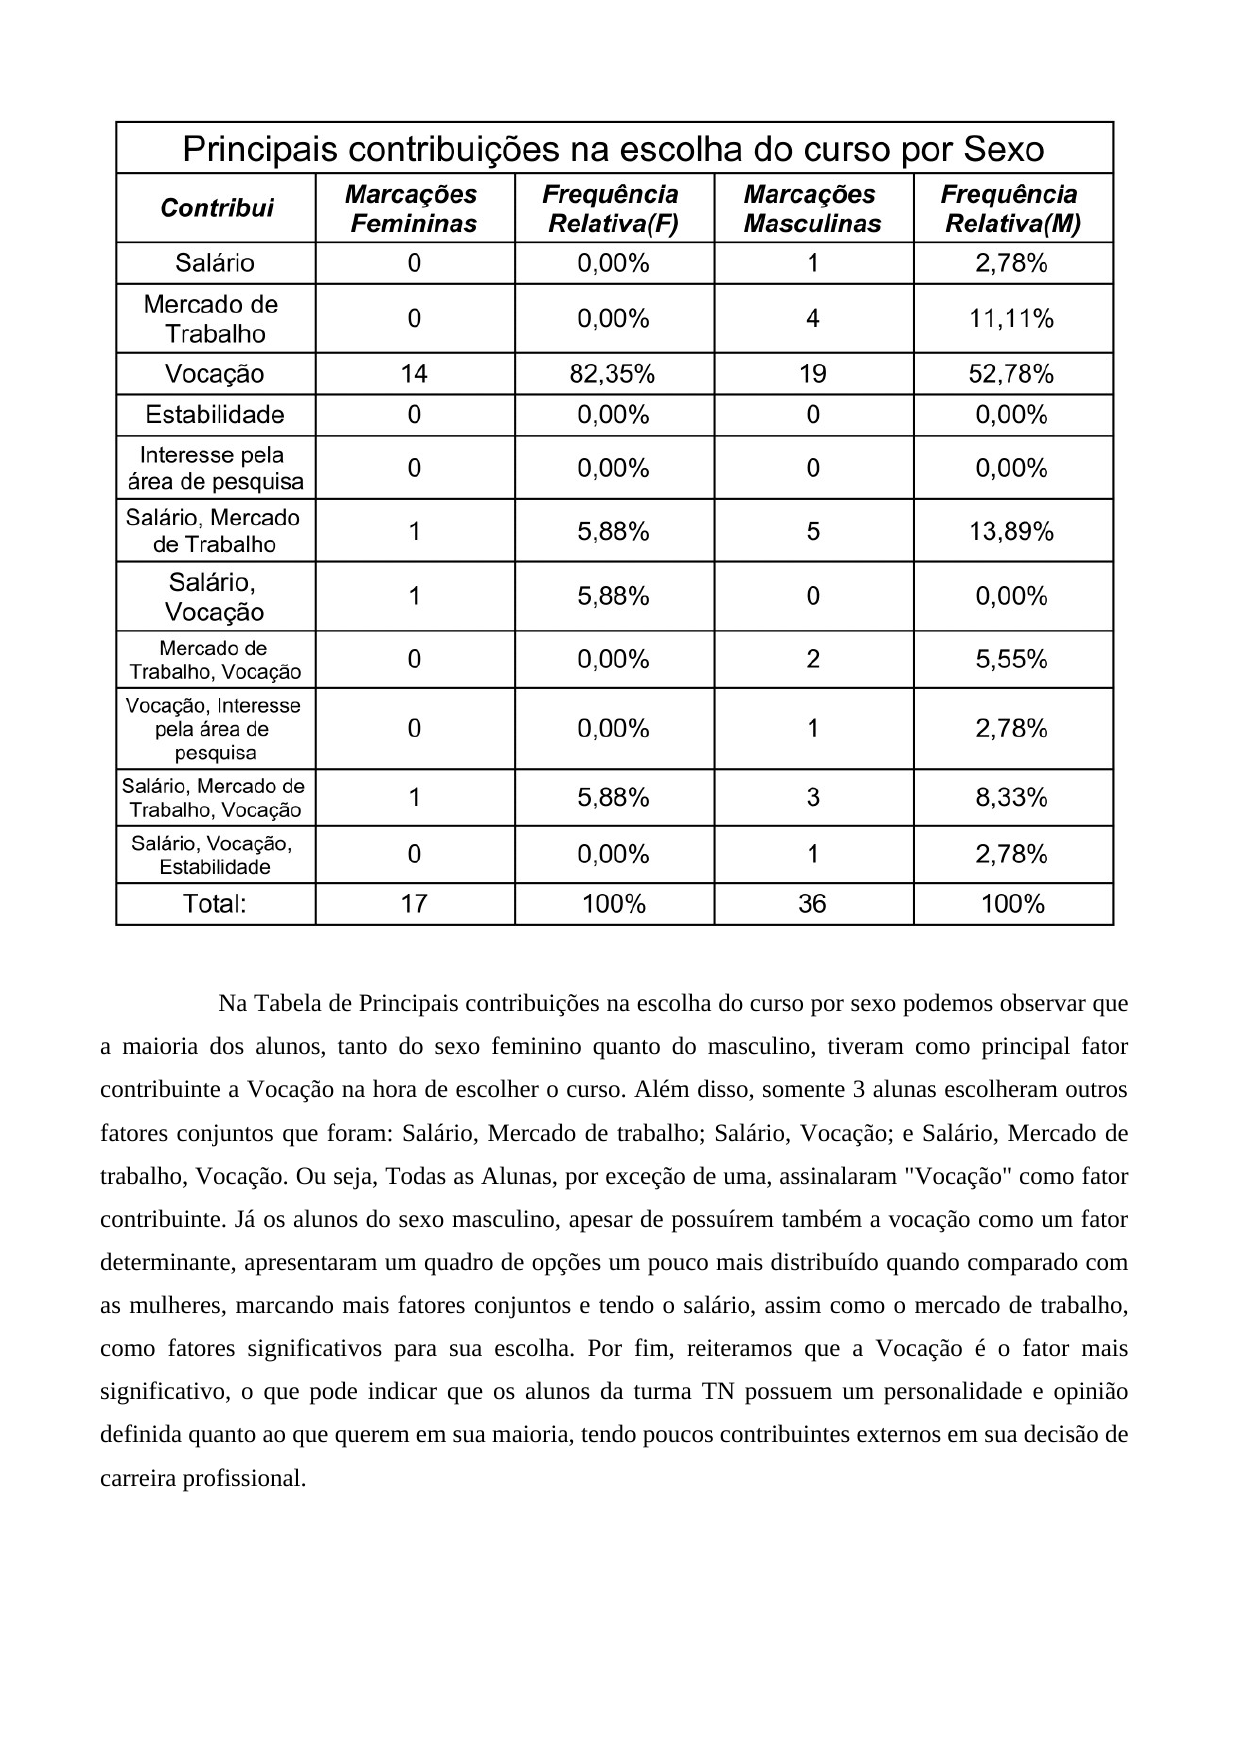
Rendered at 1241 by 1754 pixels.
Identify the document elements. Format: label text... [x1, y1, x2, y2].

picture [112, 118, 1117, 931]
text Na Tabela de Principais contribuições na escolha do curso por sexo podemos observar que a maioria dos alunos, tanto do sexo feminino quanto do masculino, tiveram como principal fator contribuinte a Vocação na hora de escolher o curso. Além disso, somente 3 alunas escolheram outros fatores conjuntos que foram: Salário, Mercado de trabalho; Salário, Vocação; e Salário, Mercado de trabalho, Vocação. Ou seja, Todas as Alunas, por exceção de uma, assinalaram "Vocação" como fator contribuinte. Já os alunos do sexo masculino, apesar de possuírem também a vocação como um fator determinante, apresentaram um quadro de opções um pouco mais distribuído quando comparado com as mulheres, marcando mais fatores conjuntos e tendo o salário, assim como o mercado de trabalho, como fatores significativos para sua escolha. Por fim, reiteramos que a Vocação é o fator mais significativo, o que pode indicar que os alunos da turma TN possuem um personalidade e opinião definida quanto ao que querem em sua maioria, tendo poucos contribuintes externos em sua decisão de carreira profissional. [100, 988, 1130, 1491]
